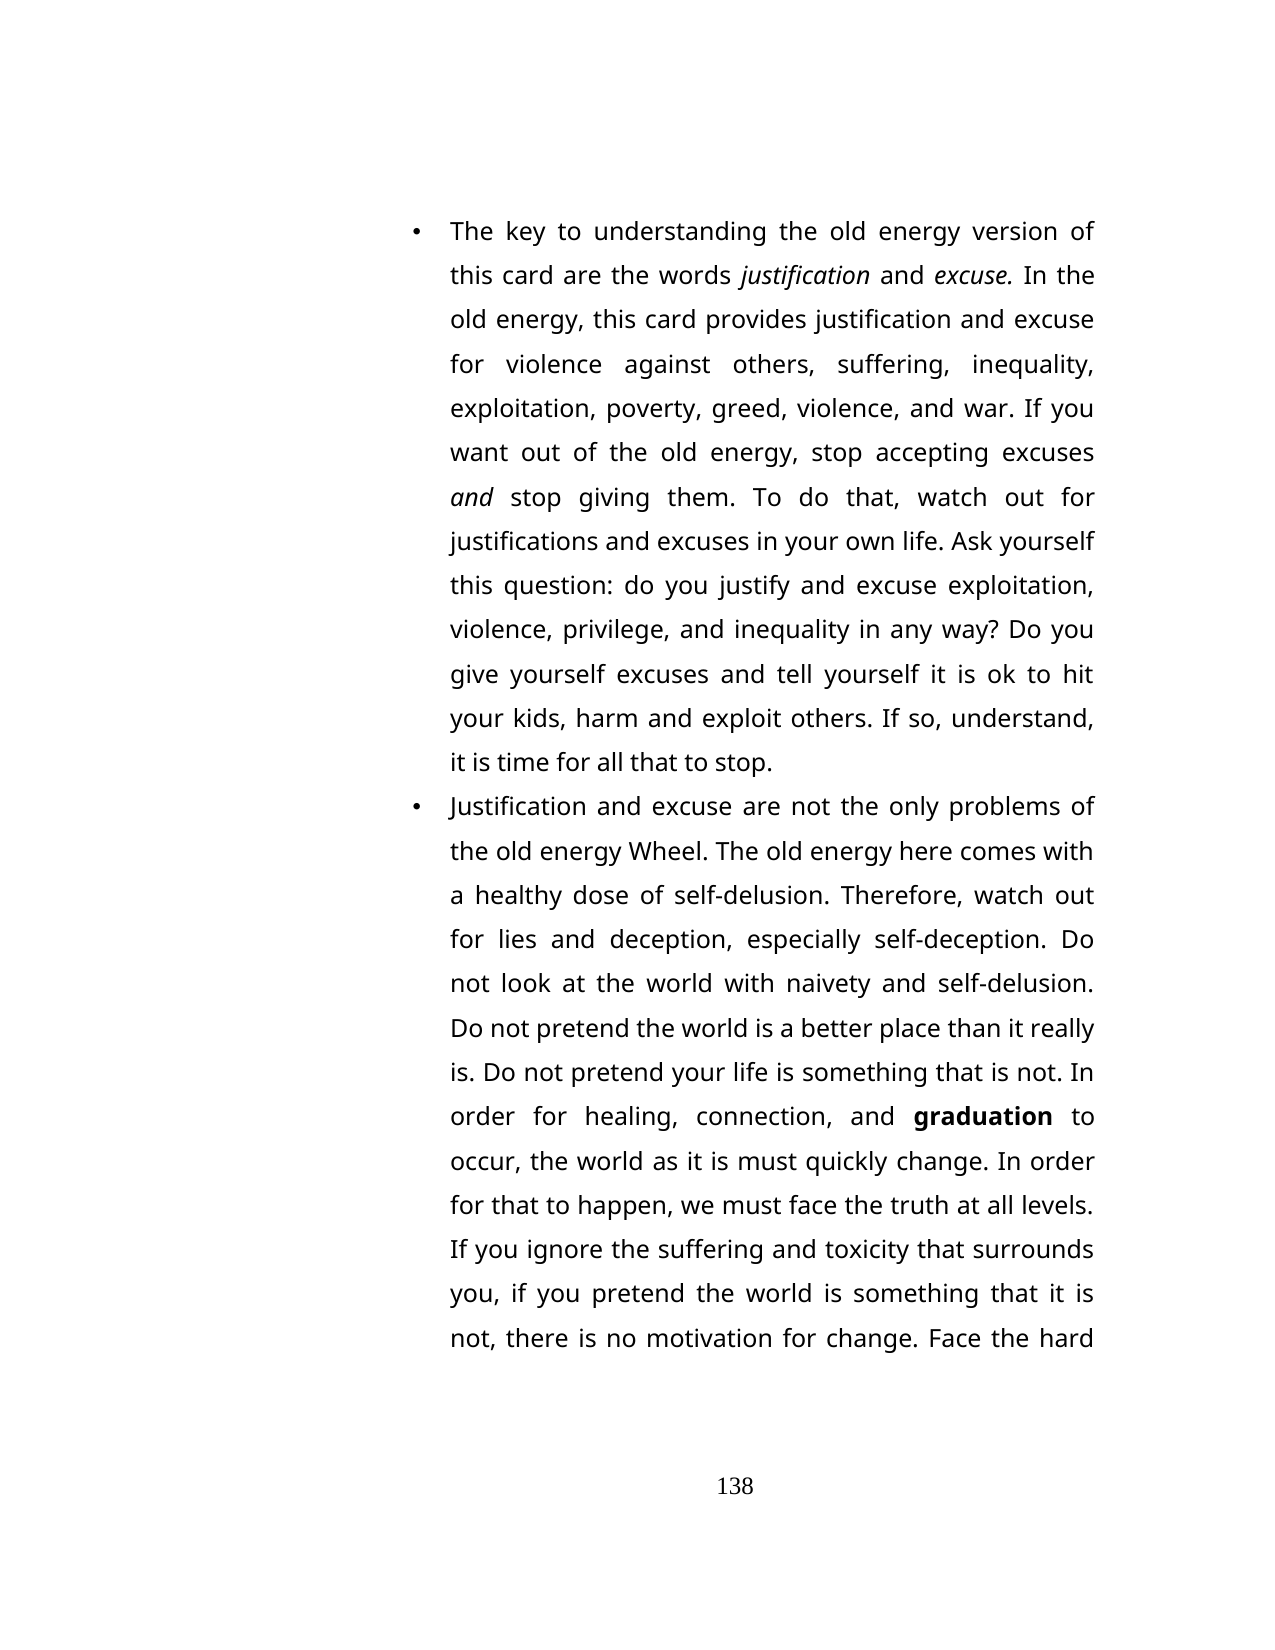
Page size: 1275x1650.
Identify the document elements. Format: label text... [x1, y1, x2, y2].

list The key to understanding the old energy version of this card are the words justification and excuse. In the old energy, this card provides justification and excuse for violence against others, suffering, inequality, exploitation, poverty, greed, violence, and war. If you want out of the old energy, stop accepting excuses and stop giving them. To do that, watch out for justifications and excuses in your own life. Ask yourself this question: do you justify and excuse exploitation, violence, privilege, and inequality in any way? Do you give yourself excuses and tell yourself it is ok to hit your kids, harm and exploit others. If so, understand, it is time for all that to stop. [412, 213, 1095, 779]
list Justification and excuse are not the only problems of the old energy Wheel. The old energy here comes with a healthy dose of self-delusion. Therefore, watch out for lies and deception, especially self-deception. Do not look at the world with naivety and self-delusion. Do not pretend the world is a better place than it really is. Do not pretend your life is something that is not. In order for healing, connection, and graduation to occur, the world as it is must quickly change. In order for that to happen, we must face the truth at all levels. If you ignore the suffering and toxicity that surrounds you, if you pretend the world is something that it is not, there is no motivation for change. Face the hard [412, 789, 1095, 1354]
